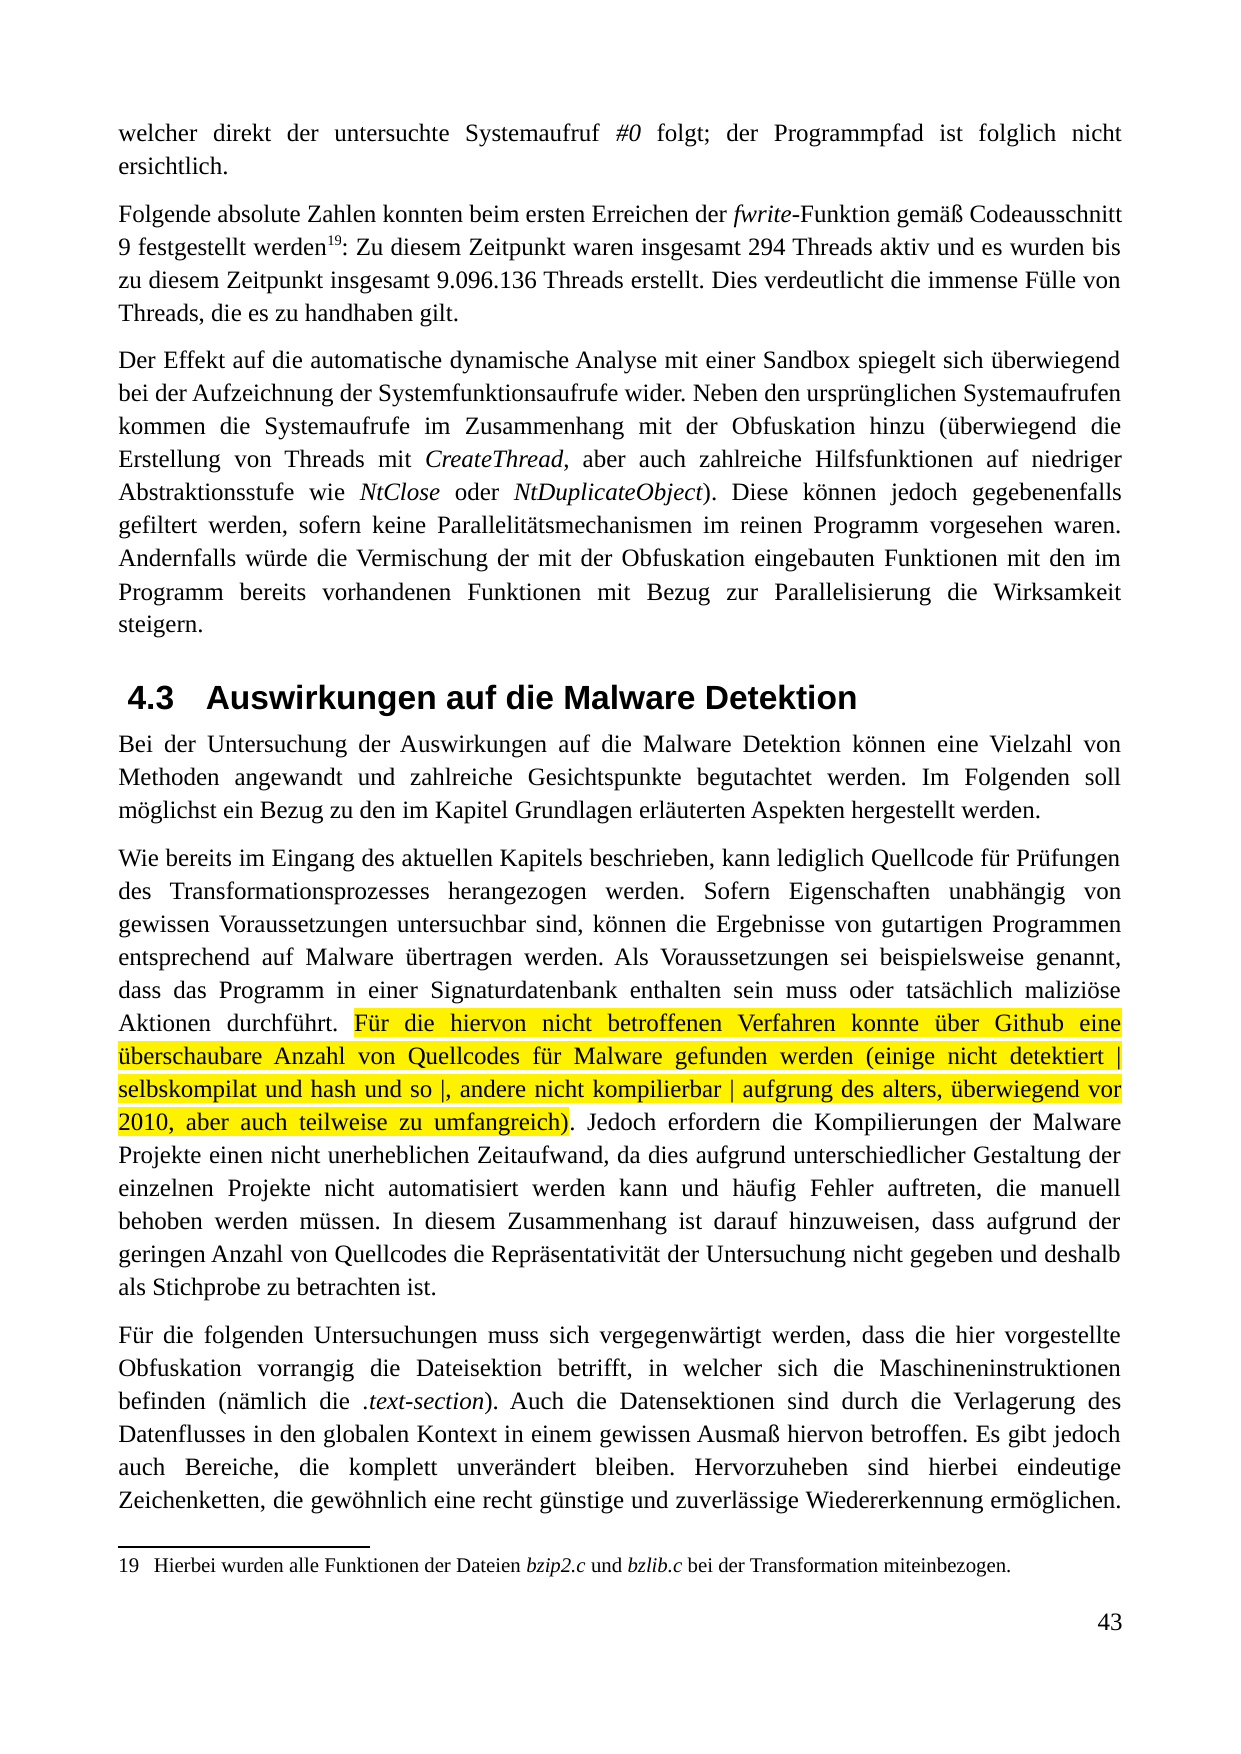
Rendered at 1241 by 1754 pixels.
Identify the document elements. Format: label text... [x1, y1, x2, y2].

text Der Effekt auf die automatische dynamische Analyse mit einer Sandbox spiegelt sich überwiegend bei der Aufzeichnung der Systemfunktionsaufrufe wider. Neben den ursprünglichen Systemaufrufen kommen die Systemaufrufe im Zusammenhang mit der Obfuskation hinzu (überwiegend die Erstellung von Threads mit CreateThread, aber auch zahlreiche Hilfsfunktionen auf niedriger Abstraktionsstufe wie NtClose oder NtDuplicateObject). Diese können jedoch gegebenenfalls gefiltert werden, sofern keine Parallelitätsmechanismen im reinen Programm vorgesehen waren. Andernfalls würde die Vermischung der mit der Obfuskation eingebauten Funktionen mit den im Programm bereits vorhandenen Funktionen mit Bezug zur Parallelisierung die Wirksamkeit steigern. [118, 345, 1122, 638]
subtitle Auswirkungen auf die Malware Detektion [118, 678, 1122, 717]
text Folgende absolute Zahlen konnten beim ersten Erreichen der fwrite-Funktion gemäß Codeausschnitt 9 festgestellt werden: Zu diesem Zeitpunkt waren insgesamt 294 Threads aktiv und es wurden bis zu diesem Zeitpunkt insgesamt 9.096.136 Threads erstellt. Dies verdeutlicht die immense Fülle von Threads, die es zu handhaben gilt. [118, 199, 1122, 327]
text welcher direkt der untersuchte Systemaufruf #0 folgt; der Programmpfad ist folglich nicht ersichtlich. [118, 118, 1122, 180]
text Bei der Untersuchung der Auswirkungen auf die Malware Detektion können eine Vielzahl von Methoden angewandt und zahlreiche Gesichtspunkte begutachtet werden. Im Folgenden soll möglichst ein Bezug zu den im Kapitel Grundlagen erläuterten Aspekten hergestellt werden. [118, 729, 1122, 824]
text Hierbei wurden alle Funktionen der Dateien bzip2.c und bzlib.c bei der Transformation miteinbezogen. [118, 1553, 1122, 1577]
text Für die folgenden Untersuchungen muss sich vergegenwärtigt werden, dass die hier vorgestellte Obfuskation vorrangig die Dateisektion betrifft, in welcher sich die Maschineninstruktionen befinden (nämlich die .text-section). Auch die Datensektionen sind durch die Verlagerung des Datenflusses in den globalen Kontext in einem gewissen Ausmaß hiervon betroffen. Es gibt jedoch auch Bereiche, die komplett unverändert bleiben. Hervorzuheben sind hierbei eindeutige Zeichenketten, die gewöhnlich eine recht günstige und zuverlässige Wiedererkennung ermöglichen. [118, 1320, 1122, 1513]
text Wie bereits im Eingang des aktuellen Kapitels beschrieben, kann lediglich Quellcode für Prüfungen des Transformationsprozesses herangezogen werden. Sofern Eigenschaften unabhängig von gewissen Voraussetzungen untersuchbar sind, können die Ergebnisse von gutartigen Programmen entsprechend auf Malware übertragen werden. Als Voraussetzungen sei beispielsweise genannt, dass das Programm in einer Signaturdatenbank enthalten sein muss oder tatsächlich maliziöse Aktionen durchführt. Für die hiervon nicht betroffenen Verfahren konnte über Github eine überschaubare Anzahl von Quellcodes für Malware gefunden werden (einige nicht detektiert | selbskompilat und hash und so |, andere nicht kompilierbar | aufgrung des alters, überwiegend vor 2010, aber auch teilweise zu umfangreich). Jedoch erfordern die Kompilierungen der Malware Projekte einen nicht unerheblichen Zeitaufwand, da dies aufgrund unterschiedlicher Gestaltung der einzelnen Projekte nicht automatisiert werden kann und häufig Fehler auftreten, die manuell behoben werden müssen. In diesem Zusammenhang ist darauf hinzuweisen, dass aufgrund der geringen Anzahl von Quellcodes die Repräsentativität der Untersuchung nicht gegeben und deshalb als Stichprobe zu betrachten ist. [118, 843, 1122, 1301]
